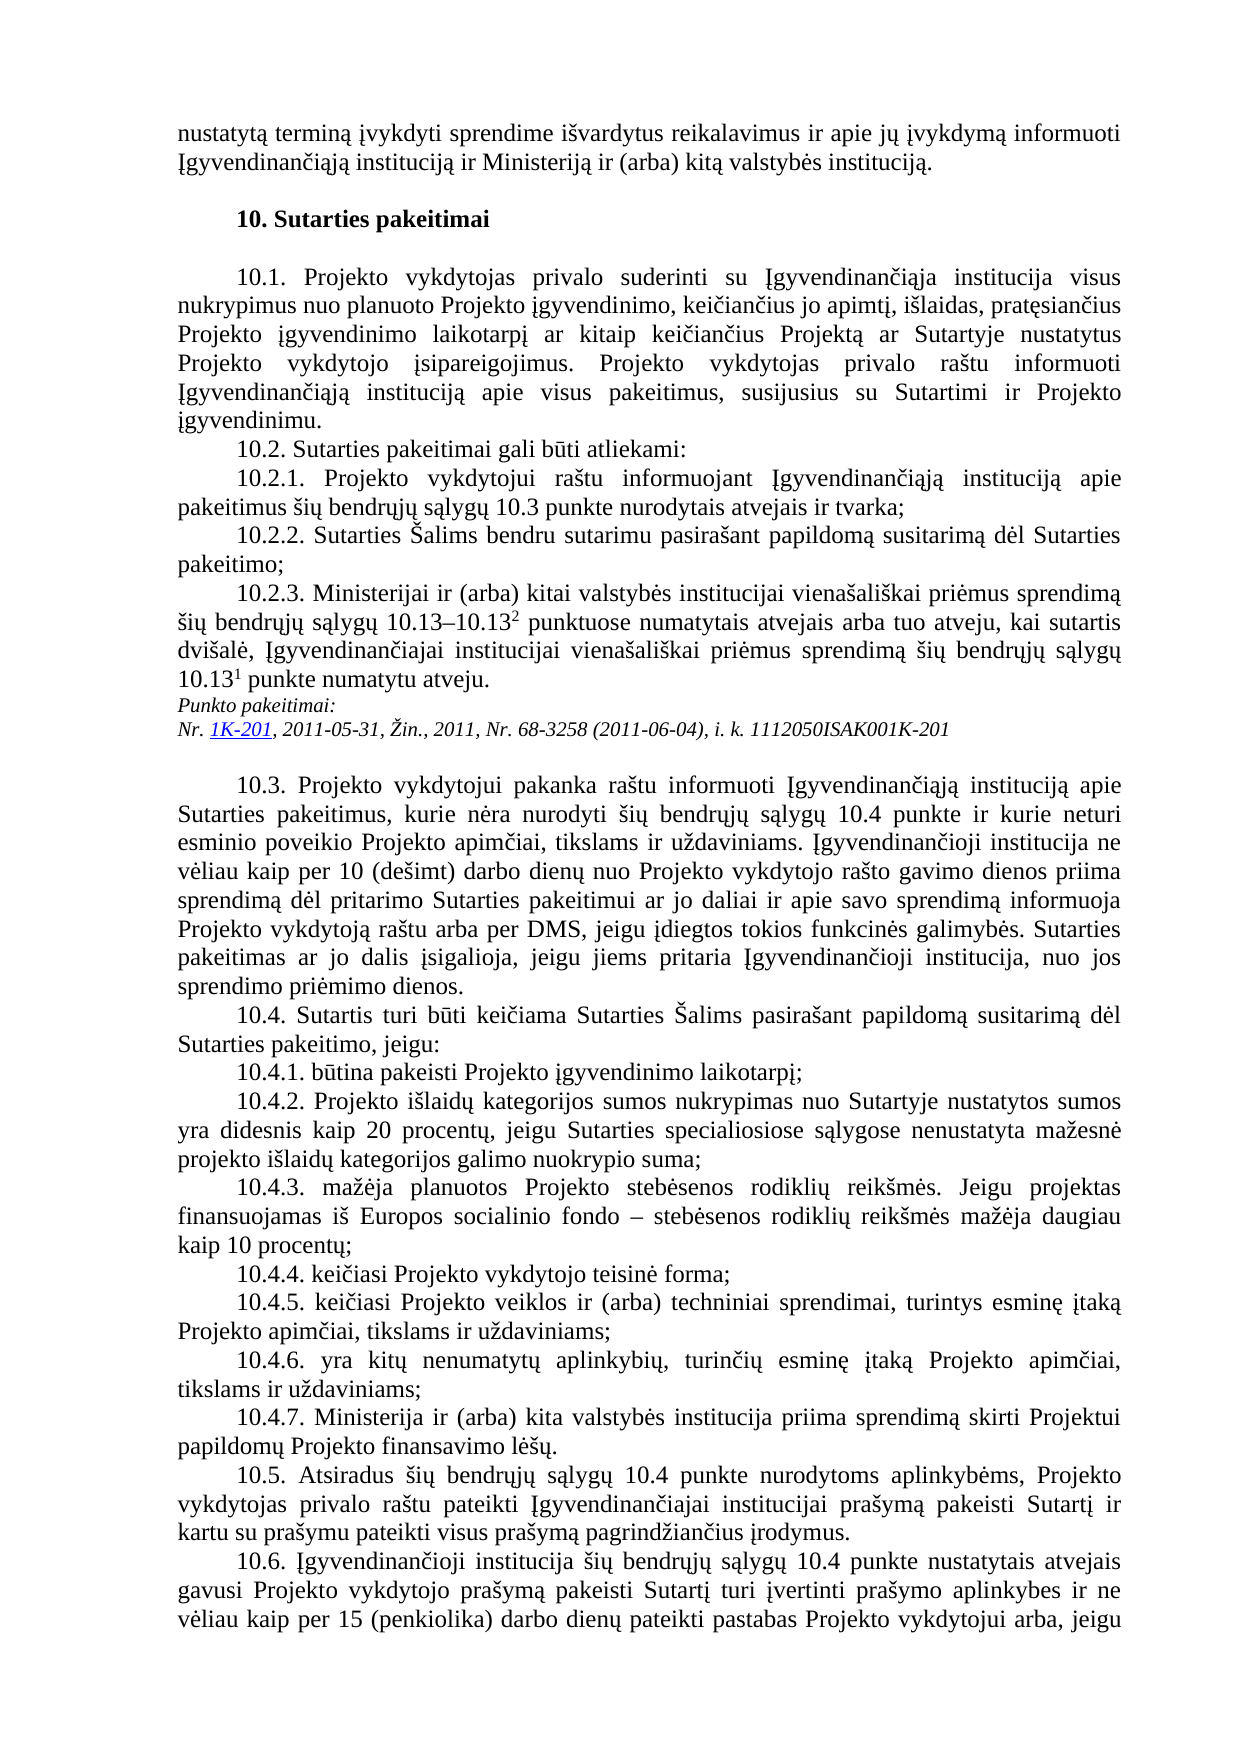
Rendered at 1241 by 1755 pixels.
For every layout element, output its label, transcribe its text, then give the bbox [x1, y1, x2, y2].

text 10.6. Įgyvendinančioji institucija šių bendrųjų sąlygų 10.4 punkte nustatytais atvejais gavusi Projekto vykdytojo prašymą pakeisti Sutartį turi įvertinti prašymo aplinkybes ir ne vėliau kaip per 15 (penkiolika) darbo dienų pateikti pastabas Projekto vykdytojui arba, jeigu [177, 1546, 1122, 1632]
text 10.4.3. mažėja planuotos Projekto stebėsenos rodiklių reikšmės. Jeigu projektas finansuojamas iš Europos socialinio fondo – stebėsenos rodiklių reikšmės mažėja daugiau kaip 10 procentų; [177, 1172, 1122, 1259]
text Punkto pakeitimai: [177, 693, 1122, 717]
text 10.4.7. Ministerija ir (arba) kita valstybės institucija priima sprendimą skirti Projektui papildomų Projekto finansavimo lėšų. [177, 1402, 1122, 1460]
text 10.4. Sutartis turi būti keičiama Sutarties Šalims pasirašant papildomą susitarimą dėl Sutarties pakeitimo, jeigu: [177, 1000, 1122, 1057]
text 10.5. Atsiradus šių bendrųjų sąlygų 10.4 punkte nurodytoms aplinkybėms, Projekto vykdytojas privalo raštu pateikti Įgyvendinančiajai institucijai prašymą pakeisti Sutartį ir kartu su prašymu pateikti visus prašymą pagrindžiančius įrodymus. [177, 1460, 1122, 1546]
text 10.2.1. Projekto vykdytojui raštu informuojant Įgyvendinančiąją instituciją apie pakeitimus šių bendrųjų sąlygų 10.3 punkte nurodytais atvejais ir tvarka; [177, 463, 1122, 521]
text 10.1. Projekto vykdytojas privalo suderinti su Įgyvendinančiąja institucija visus nukrypimus nuo planuoto Projekto įgyvendinimo, keičiančius jo apimtį, išlaidas, pratęsiančius Projekto įgyvendinimo laikotarpį ar kitaip keičiančius Projektą ar Sutartyje nustatytus Projekto vykdytojo įsipareigojimus. Projekto vykdytojas privalo raštu informuoti Įgyvendinančiąją instituciją apie visus pakeitimus, susijusius su Sutartimi ir Projekto įgyvendinimu. [177, 262, 1122, 434]
text nustatytą terminą įvykdyti sprendime išvardytus reikalavimus ir apie jų įvykdymą informuoti Įgyvendinančiąją instituciją ir Ministeriją ir (arba) kitą valstybės instituciją. [177, 118, 1122, 176]
text 10.2. Sutarties pakeitimai gali būti atliekami: [177, 434, 1122, 463]
text 10.4.2. Projekto išlaidų kategorijos sumos nukrypimas nuo Sutartyje nustatytos sumos yra didesnis kaip 20 procentų, jeigu Sutarties specialiosiose sąlygose nenustatyta mažesnė projekto išlaidų kategorijos galimo nuokrypio suma; [177, 1086, 1122, 1172]
text 10. Sutarties pakeitimai [177, 204, 1122, 233]
text 10.4.6. yra kitų nenumatytų aplinkybių, turinčių esminę įtaką Projekto apimčiai, tikslams ir uždaviniams; [177, 1345, 1122, 1402]
text Nr. 1K-201, 2011-05-31, Žin., 2011, Nr. 68-3258 (2011-06-04), i. k. 1112050ISAK001K-201 [177, 717, 1122, 741]
text 10.2.3. Ministerijai ir (arba) kitai valstybės institucijai vienašališkai priėmus sprendimą šių bendrųjų sąlygų 10.13–10.132 punktuose numatytais atvejais arba tuo atveju, kai sutartis dvišalė, Įgyvendinančiajai institucijai vienašališkai priėmus sprendimą šių bendrųjų sąlygų 10.131 punkte numatytu atveju. [177, 578, 1122, 693]
text 10.4.5. keičiasi Projekto veiklos ir (arba) techniniai sprendimai, turintys esminę įtaką Projekto apimčiai, tikslams ir uždaviniams; [177, 1287, 1122, 1345]
text 10.4.4. keičiasi Projekto vykdytojo teisinė forma; [177, 1259, 1122, 1287]
text 10.2.2. Sutarties Šalims bendru sutarimu pasirašant papildomą susitarimą dėl Sutarties pakeitimo; [177, 521, 1122, 578]
text 10.3. Projekto vykdytojui pakanka raštu informuoti Įgyvendinančiąją instituciją apie Sutarties pakeitimus, kurie nėra nurodyti šių bendrųjų sąlygų 10.4 punkte ir kurie neturi esminio poveikio Projekto apimčiai, tikslams ir uždaviniams. Įgyvendinančioji institucija ne vėliau kaip per 10 (dešimt) darbo dienų nuo Projekto vykdytojo rašto gavimo dienos priima sprendimą dėl pritarimo Sutarties pakeitimui ar jo daliai ir apie savo sprendimą informuoja Projekto vykdytoją raštu arba per DMS, jeigu įdiegtos tokios funkcinės galimybės. Sutarties pakeitimas ar jo dalis įsigalioja, jeigu jiems pritaria Įgyvendinančioji institucija, nuo jos sprendimo priėmimo dienos. [177, 770, 1122, 1000]
text 10.4.1. būtina pakeisti Projekto įgyvendinimo laikotarpį; [177, 1057, 1122, 1086]
